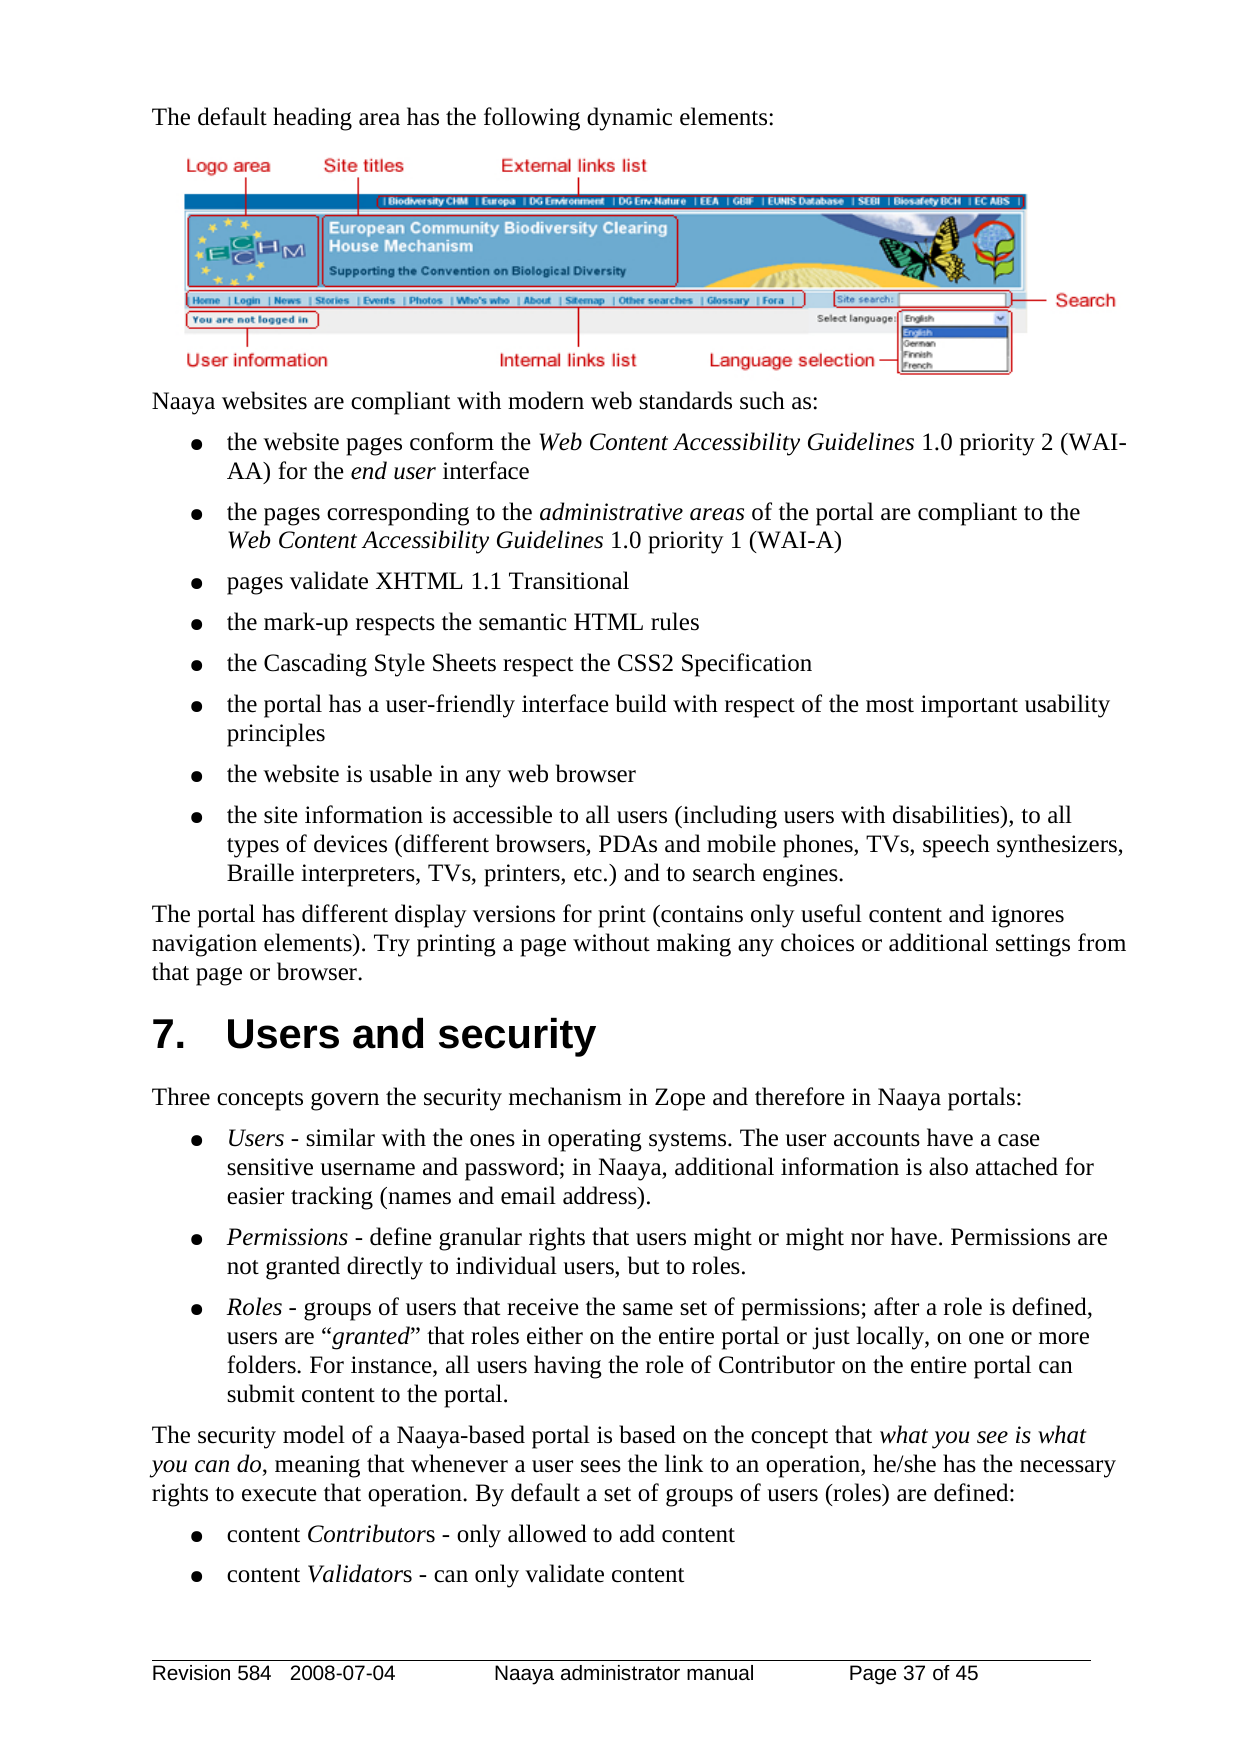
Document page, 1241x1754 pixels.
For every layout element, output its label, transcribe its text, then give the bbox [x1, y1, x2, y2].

list content Contributors - only allowed to add content [189, 1518, 1128, 1548]
text The portal has different display versions for print (contains only useful content and ignores navigation elements). Try printing a page without making any choices or additional settings from that page or browser. [152, 898, 1128, 986]
subtitle Users and security [151, 1009, 1128, 1057]
list pages validate XHTML 1.1 Transitional [189, 566, 1128, 595]
list Users - similar with the ones in operating systems. The user accounts have a case sensitive username and password; in Naaya, additional information is also attached for easier tracking (names and email address). [189, 1123, 1128, 1210]
text Three concepts govern the security mechanism in Zope and therefore in Naaya portals: [152, 1082, 1128, 1111]
list content Validators - can only validate content [189, 1559, 1128, 1588]
list the portal has a user-friendly interface build with respect of the most important usability principles [189, 689, 1128, 747]
list Roles - groups of users that receive the same set of permissions; after a role is defined, users are “granted” that roles either on the entire portal or just locally, on one or more folders. For instance, all users having the role of Contributor on the entire portal can submit content to the portal. [189, 1292, 1128, 1408]
list the mark-up respects the semantic HTML rules [189, 607, 1128, 636]
text The default heading area has the following dynamic elements: [152, 102, 1128, 131]
text Naaya websites are compliant with modern web standards such as: [152, 142, 1128, 415]
list the website pages conform the Web Content Accessibility Guidelines 1.0 priority 2 (WAI-AA) for the end user interface [189, 426, 1128, 484]
list the website is usable in any web browser [189, 759, 1128, 788]
list the site information is accessible to all users (including users with disabilities), to all types of devices (different browsers, PDAs and mobile phones, TVs, speech synthesizers, Braille interpreters, TVs, printers, etc.) and to search engines. [189, 799, 1128, 887]
text The security model of a Naaya-based portal is based on the concept that what you see is what you can do, meaning that whenever a user sees the link to an operation, he/she has the necessary rights to execute that operation. By default a set of groups of users (roles) are defined: [152, 1419, 1128, 1507]
list the Cascading Style Sheets respect the CSS2 Specification [189, 648, 1128, 677]
list Permissions - define granular rights that users might or might nor have. Permissions are not granted directly to individual users, but to roles. [189, 1222, 1128, 1280]
list the pages corresponding to the administrative areas of the portal are compliant to the Web Content Accessibility Guidelines 1.0 priority 1 (WAI-A) [189, 496, 1128, 554]
